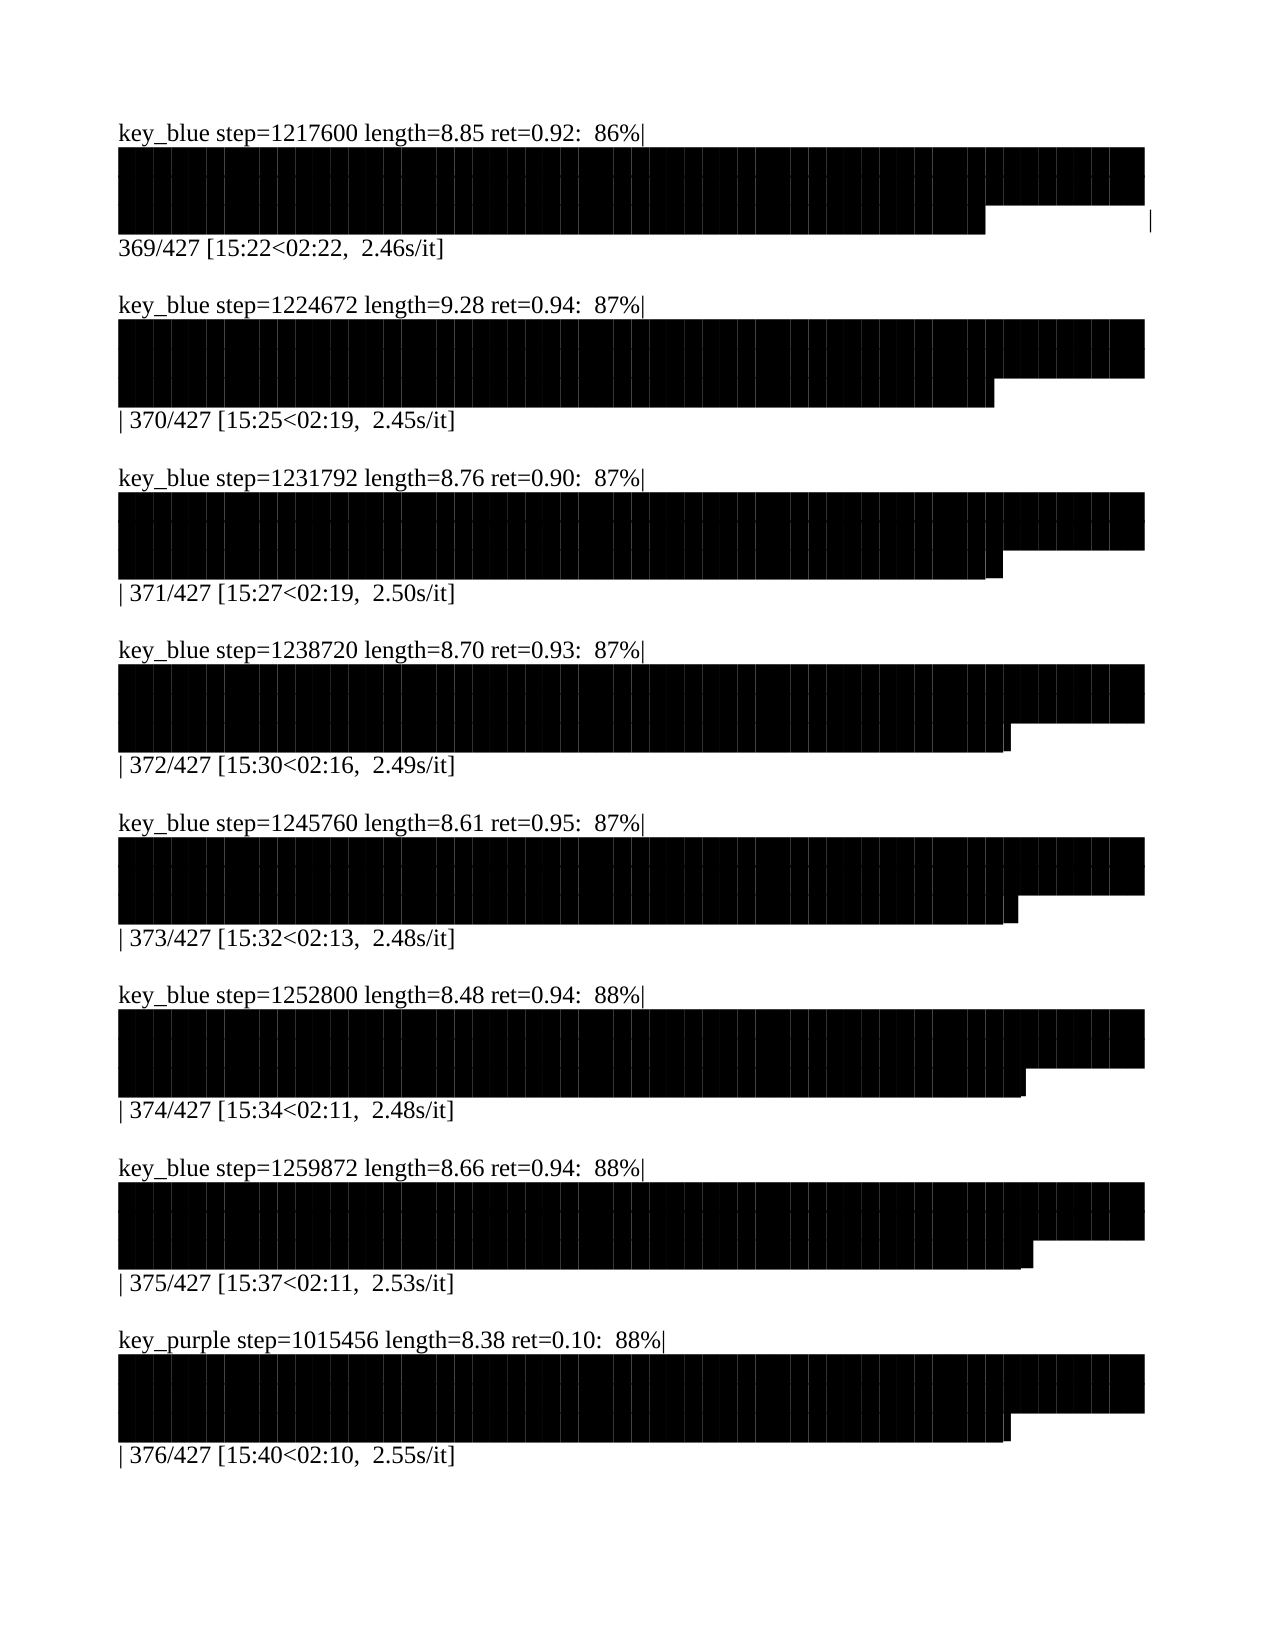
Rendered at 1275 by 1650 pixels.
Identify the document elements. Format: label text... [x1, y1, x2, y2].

text key_blue step=1224672 length=9.28 ret=0.94: 87%|█████████████████████████████████████████████████████████████████████████████████████████████████████████████████████████████████████████████████████████████████████▌ | 370/427 [15:25<02:19, 2.45s/it] [118, 291, 1157, 434]
text key_purple step=1015456 length=8.38 ret=0.10: 88%|██████████████████████████████████████████████████████████████████████████████████████████████████████████████████████████████████████████████████████████████████████▍ | 376/427 [15:40<02:10, 2.55s/it] [118, 1326, 1157, 1469]
text key_blue step=1238720 length=8.70 ret=0.93: 87%|██████████████████████████████████████████████████████████████████████████████████████████████████████████████████████████████████████████████████████████████████████▍ | 372/427 [15:30<02:16, 2.49s/it] [118, 636, 1157, 779]
text key_blue step=1259872 length=8.66 ret=0.94: 88%|███████████████████████████████████████████████████████████████████████████████████████████████████████████████████████████████████████████████████████████████████████▋ | 375/427 [15:37<02:11, 2.53s/it] [118, 1153, 1157, 1297]
text key_blue step=1245760 length=8.61 ret=0.95: 87%|██████████████████████████████████████████████████████████████████████████████████████████████████████████████████████████████████████████████████████████████████████▊ | 373/427 [15:32<02:13, 2.48s/it] [118, 808, 1157, 952]
text key_blue step=1231792 length=8.76 ret=0.90: 87%|█████████████████████████████████████████████████████████████████████████████████████████████████████████████████████████████████████████████████████████████████████▉ | 371/427 [15:27<02:19, 2.50s/it] [118, 463, 1157, 607]
text key_blue step=1252800 length=8.48 ret=0.94: 88%|███████████████████████████████████████████████████████████████████████████████████████████████████████████████████████████████████████████████████████████████████████▎ | 374/427 [15:34<02:11, 2.48s/it] [118, 981, 1157, 1124]
text key_blue step=1217600 length=8.85 ret=0.92: 86%|█████████████████████████████████████████████████████████████████████████████████████████████████████████████████████████████████████████████████████████████████████ | 369/427 [15:22<02:22, 2.46s/it] [118, 118, 1157, 262]
